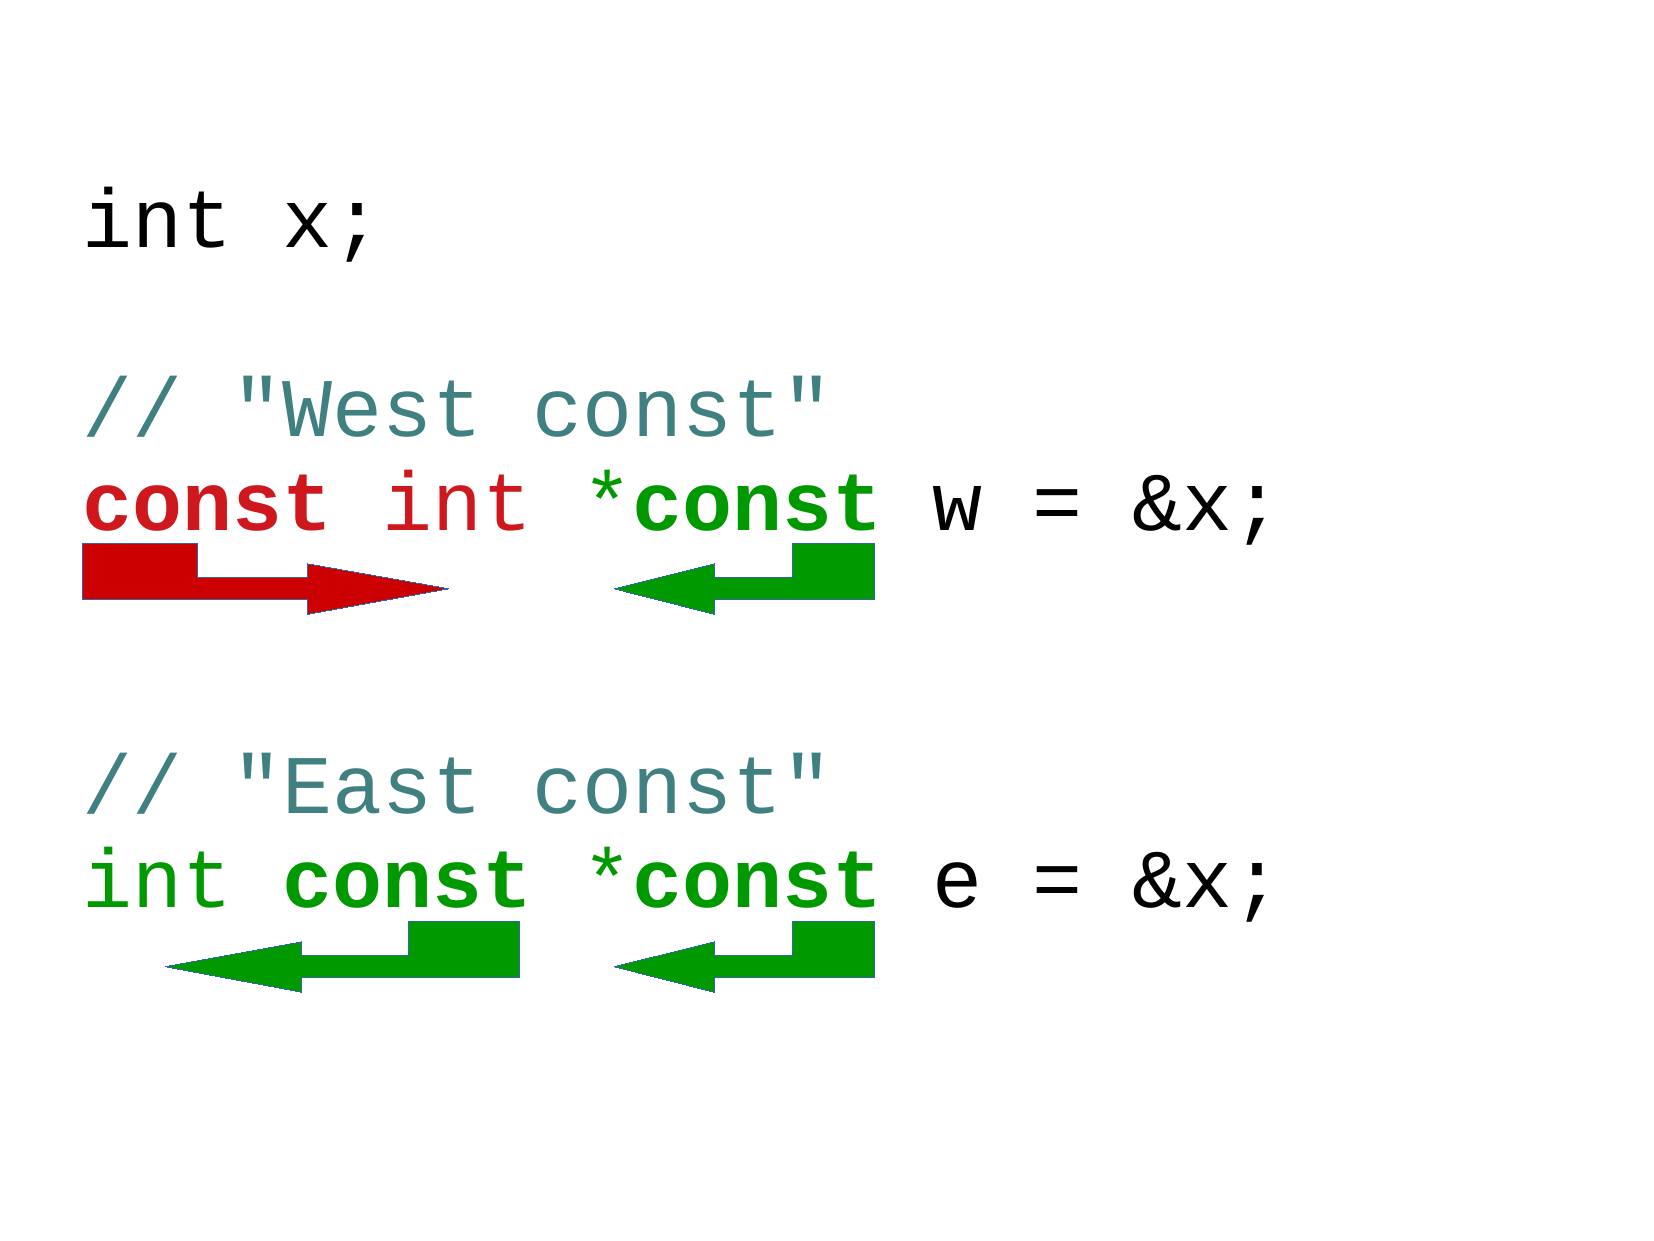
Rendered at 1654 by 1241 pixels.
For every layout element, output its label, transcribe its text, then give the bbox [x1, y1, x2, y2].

text_box [614, 543, 875, 615]
subtitle int x; // "West const" const int *const w = &x; // "East const" int const *const e = &x; [82, 178, 1630, 1122]
text_box [614, 921, 875, 993]
text_box [165, 921, 520, 993]
text_box [82, 543, 449, 615]
